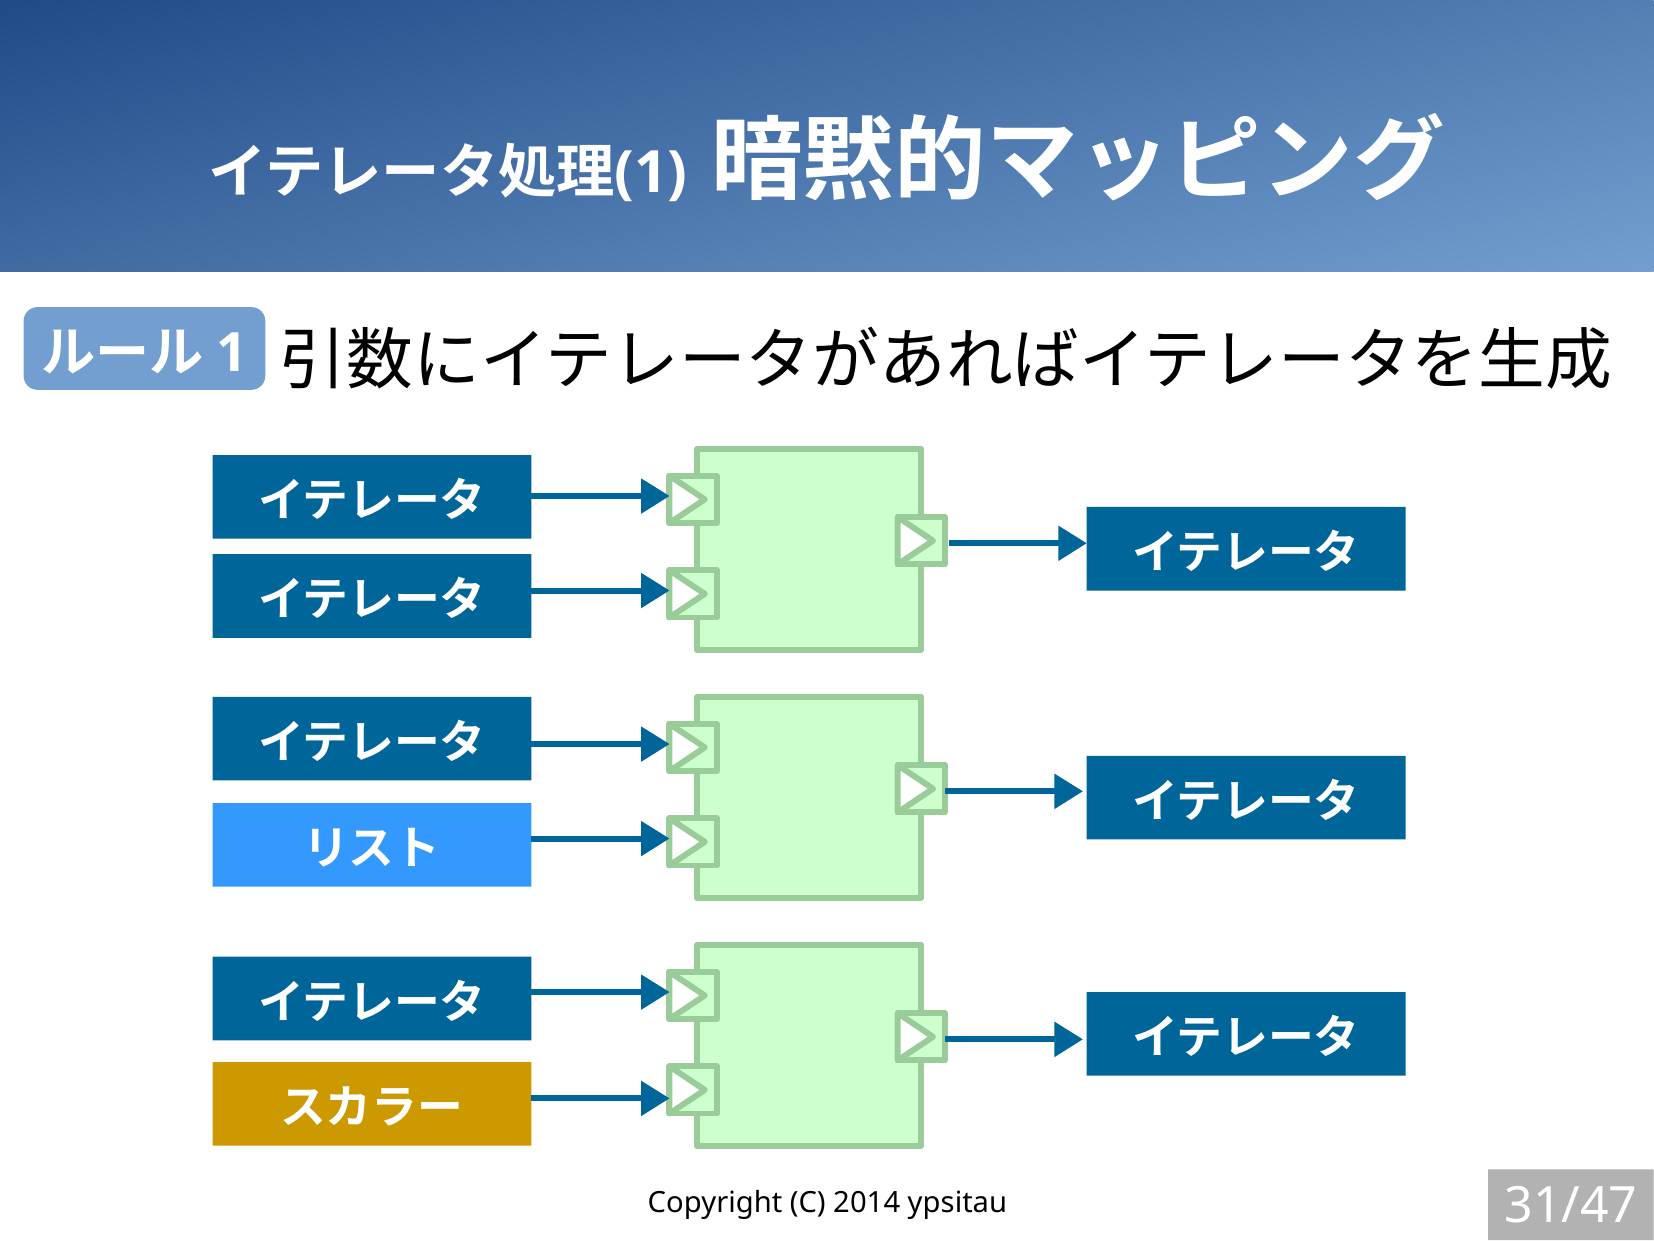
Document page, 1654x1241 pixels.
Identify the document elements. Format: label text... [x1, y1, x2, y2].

text_box イテレータ [212, 696, 532, 781]
text_box イテレータ [212, 956, 532, 1041]
text_box [669, 696, 945, 898]
text_box イテレータ [212, 554, 532, 638]
text_box ルール 1 [23, 307, 266, 390]
text_box [669, 448, 945, 650]
text_box [669, 944, 945, 1146]
text_box スカラー [212, 1062, 532, 1146]
title イテレータ処理(1) 暗黙的マッピング [82, 49, 1571, 257]
text_box リスト [212, 803, 532, 887]
text_box イテレータ [1086, 992, 1406, 1076]
text_box イテレータ [212, 455, 532, 539]
text_box 引数にイテレータがあればイテレータを生成 [265, 298, 1630, 414]
text_box イテレータ [1086, 755, 1406, 840]
text_box イテレータ [1086, 506, 1406, 591]
